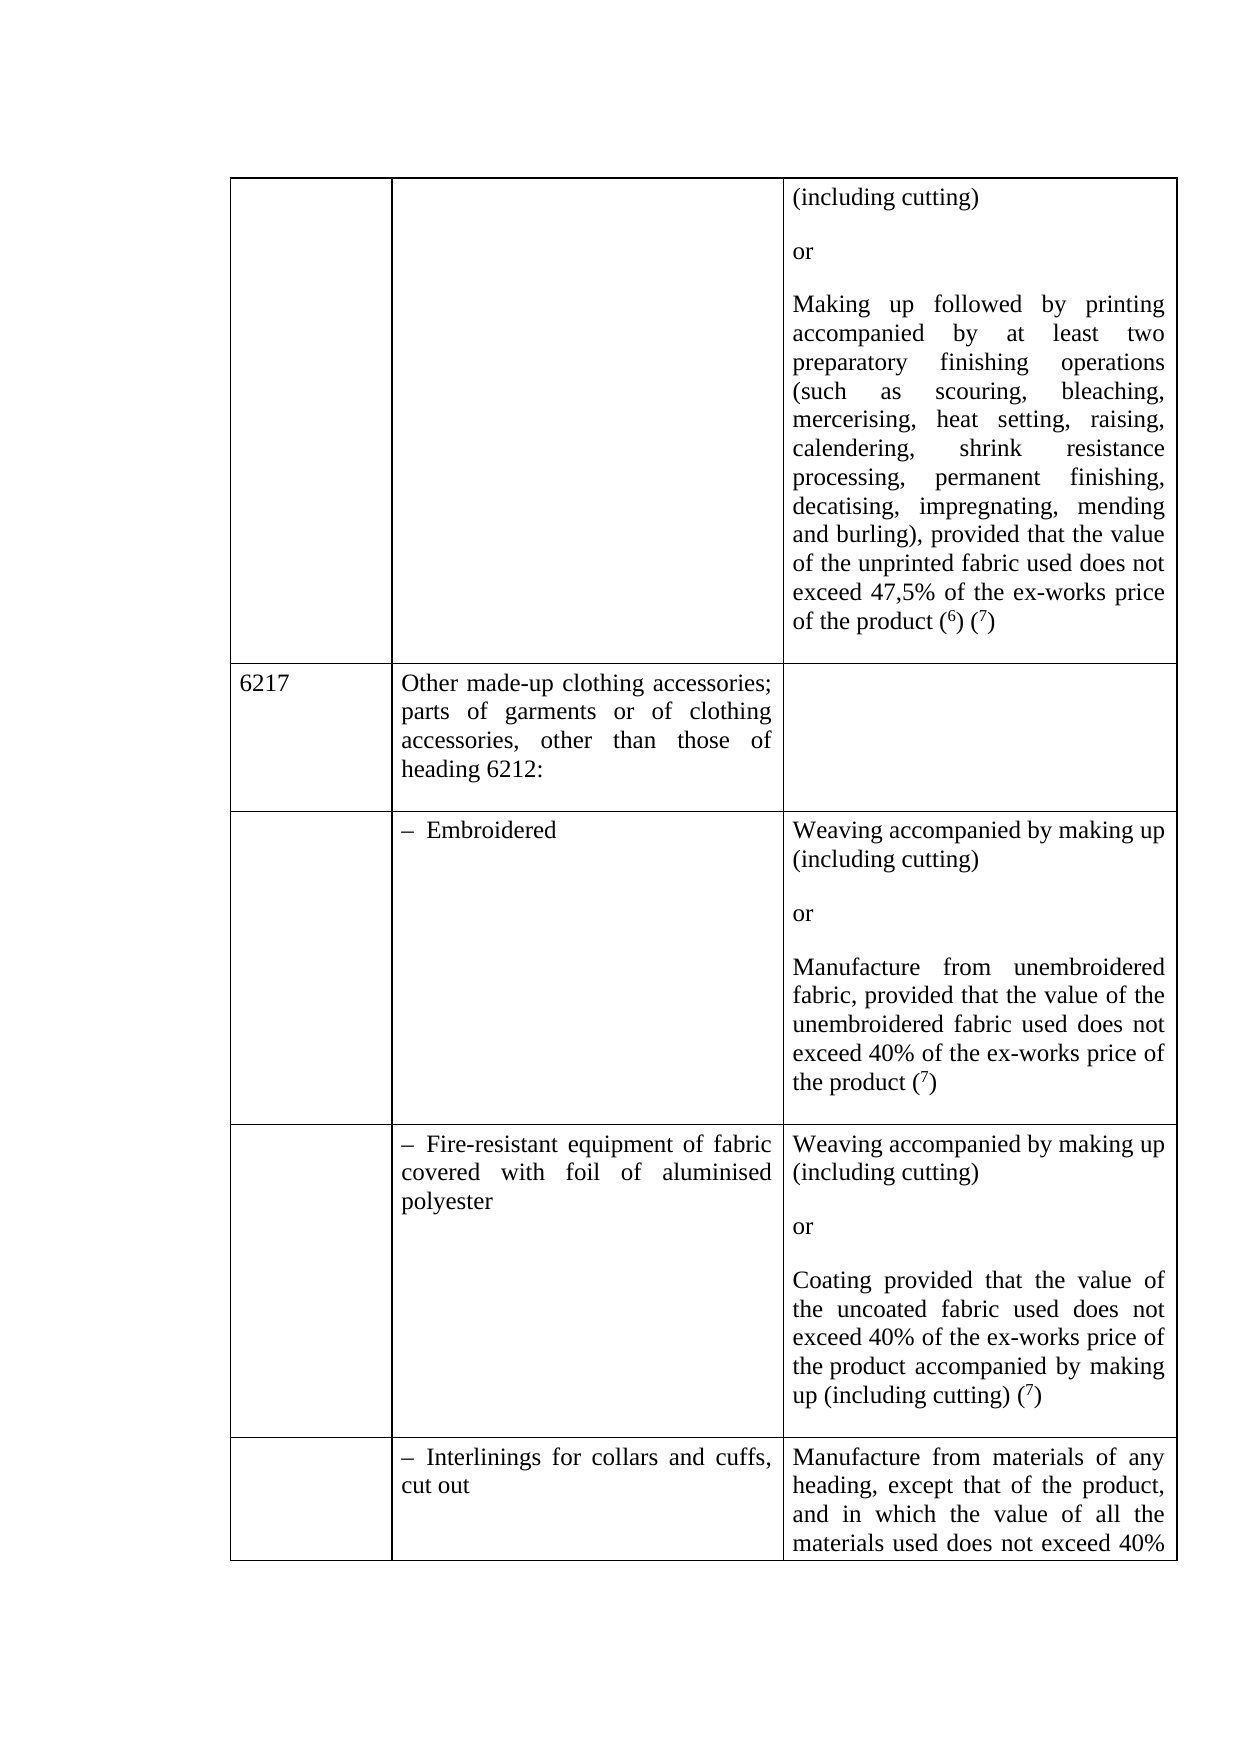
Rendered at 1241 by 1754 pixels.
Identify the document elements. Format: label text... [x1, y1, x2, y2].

table_cell [231, 812, 391, 1124]
table_cell – Fire-resistant equipment of fabric covered with foil of aluminised polyester [393, 1125, 783, 1437]
table_cell Manufacture from materials of any heading, except that of the product, and in which the value of all the materials used does not exceed 40% [784, 1438, 1176, 1560]
table_cell [393, 179, 783, 663]
table_cell – Interlinings for collars and cuffs, cut out [393, 1438, 783, 1560]
table_cell 6217 [231, 664, 391, 811]
table_cell [784, 664, 1176, 811]
table_cell Other made-up clothing accessories; parts of garments or of clothing accessories, other than those of heading 6212: [393, 664, 783, 811]
table_cell (including cutting) or Making up followed by printing accompanied by at least two preparatory finishing operations (such as scouring, bleaching, mercerising, heat setting, raising, calendering, shrink resistance processing, permanent finishing, decatising, impregnating, mending and burling), provided that the value of the unprinted fabric used does not exceed 47,5% of the ex-works price of the product (6) (7) [784, 179, 1176, 663]
table_cell Weaving accompanied by making up (including cutting) or Coating provided that the value of the uncoated fabric used does not exceed 40% of the ex-works price of the product accompanied by making up (including cutting) (7) [784, 1125, 1176, 1437]
table_cell Weaving accompanied by making up (including cutting) or Manufacture from unembroidered fabric, provided that the value of the unembroidered fabric used does not exceed 40% of the ex-works price of the product (7) [784, 812, 1176, 1124]
table_cell [231, 1438, 391, 1560]
table_cell [231, 179, 391, 663]
table_cell [231, 1125, 391, 1437]
table_cell – Embroidered [393, 812, 783, 1124]
